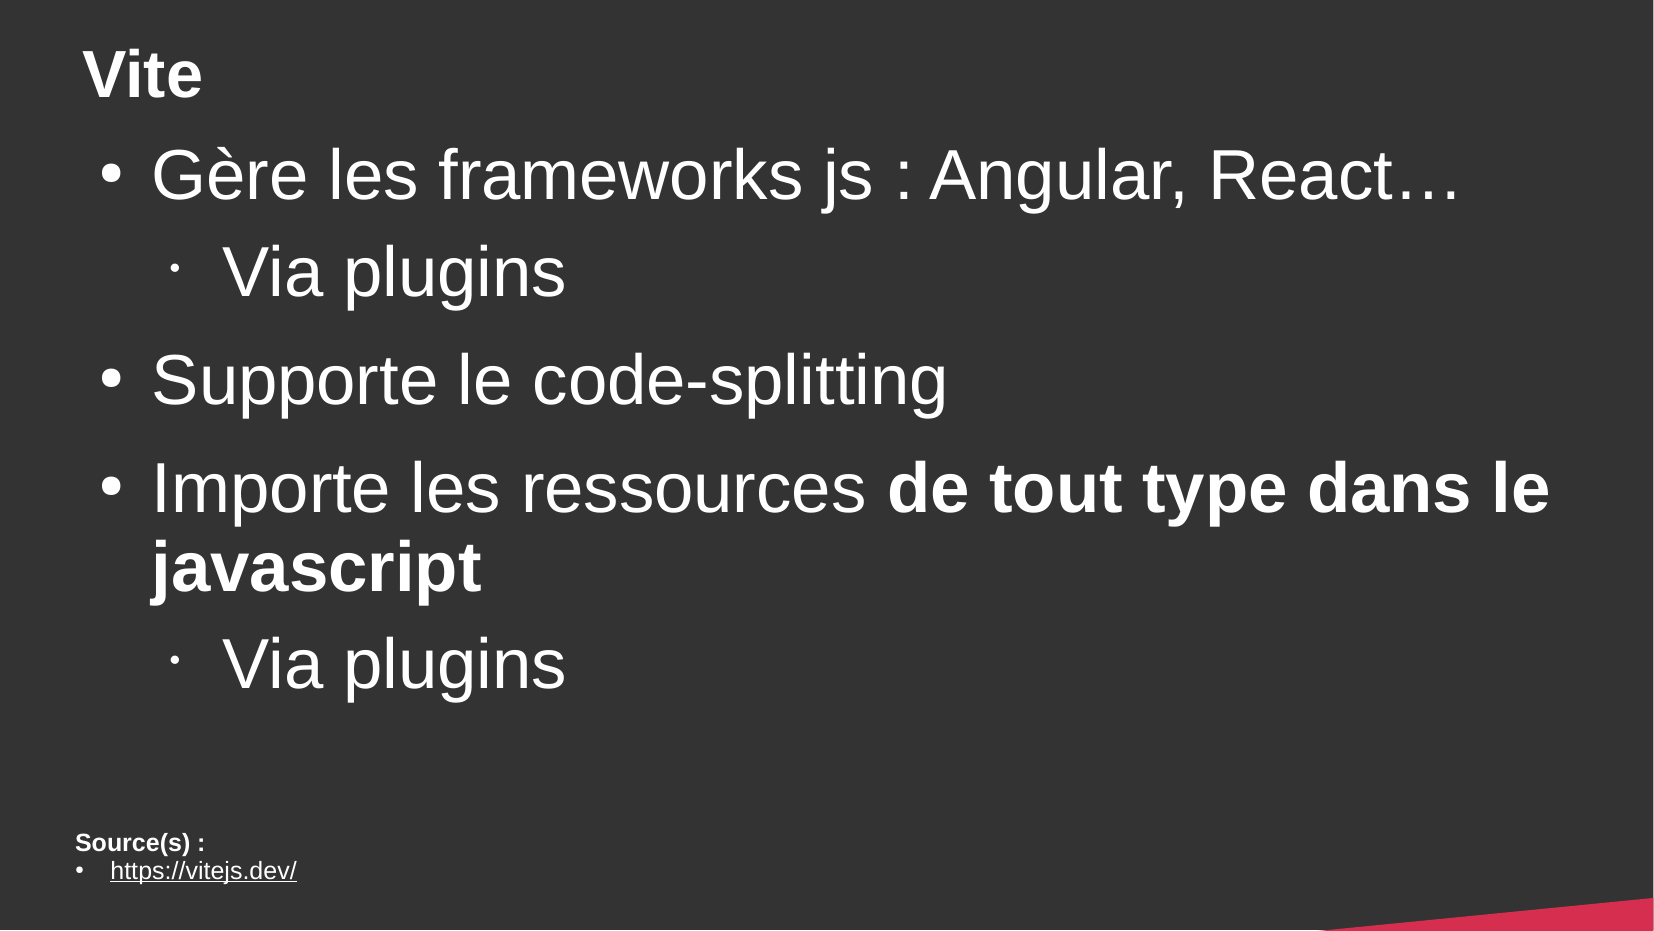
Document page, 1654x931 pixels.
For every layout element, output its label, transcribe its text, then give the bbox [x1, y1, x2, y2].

text_box Source(s) : https://vitejs.dev/ [60, 821, 1546, 931]
title Vite [82, 37, 1571, 112]
text_box [1546, 897, 1654, 931]
list Gère les frameworks js : Angular, React… Via plugins Supporte le code-splitting Importe les ressources de tout type dans le javascript Via plugins [80, 135, 1619, 827]
